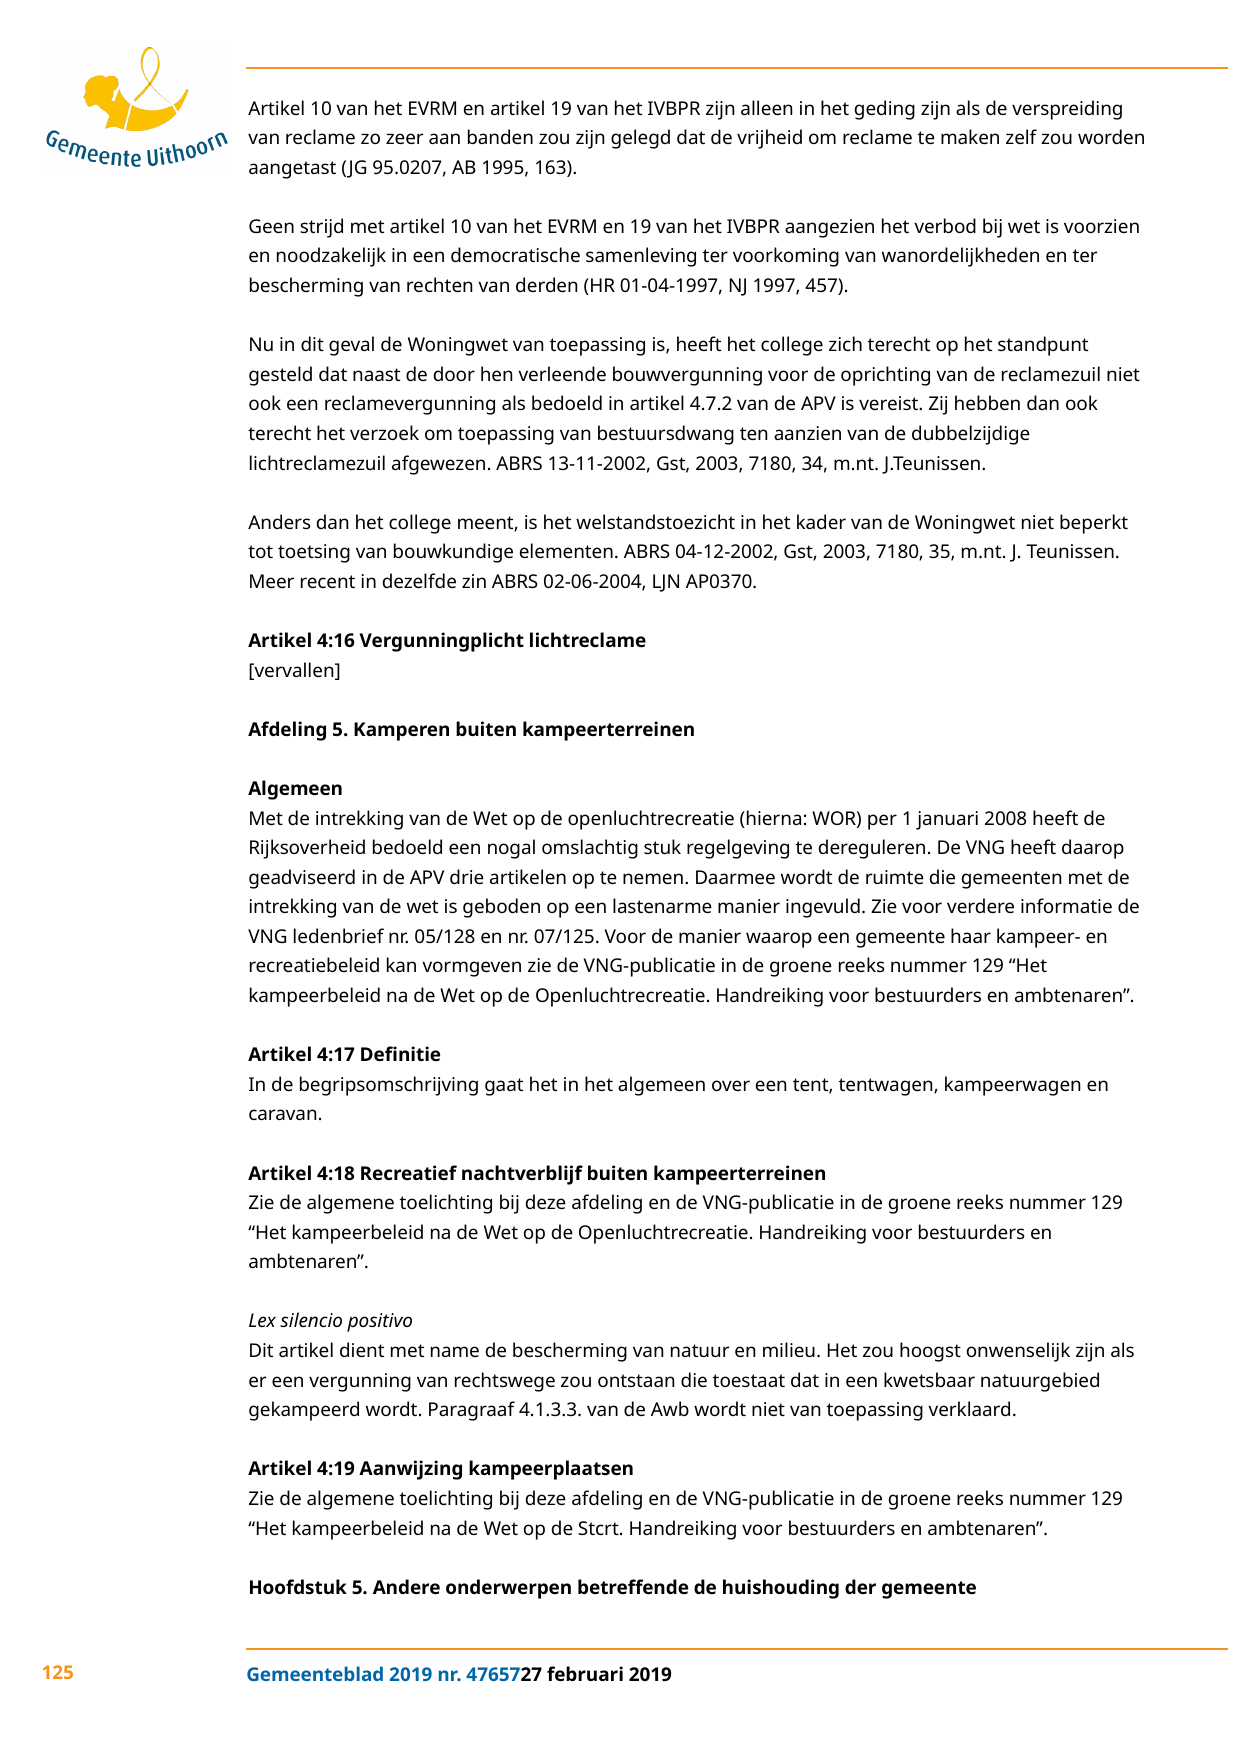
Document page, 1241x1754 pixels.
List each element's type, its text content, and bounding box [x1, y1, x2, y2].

text Zie de algemene toelichting bij deze afdeling en de VNG-publicatie in de groene reeks nummer 129 “Het kampeerbeleid na de Wet op de Openluchtrecreatie. Handreiking voor bestuurders en ambtenaren”. [248, 1189, 1152, 1274]
text Afdeling 5. Kamperen buiten kampeerterreinen [248, 716, 1152, 742]
text Artikel 4:18 Recreatief nachtverblijf buiten kampeerterreinen [248, 1160, 1152, 1186]
text Dit artikel dient met name de bescherming van natuur en milieu. Het zou hoogst onwenselijk zijn als er een vergunning van rechtswege zou ontstaan die toestaat dat in een kwetsbaar natuurgebied gekampeerd wordt. Paragraaf 4.1.3.3. van de Awb wordt niet van toepassing verklaard. [248, 1337, 1152, 1422]
text Artikel 4:17 Definitie [248, 1041, 1152, 1067]
text Algemeen [248, 775, 1152, 801]
text Hoofdstuk 5. Andere onderwerpen betreffende de huishouding der gemeente [248, 1574, 1152, 1600]
text Artikel 4:16 Vergunningplicht lichtreclame [248, 627, 1152, 653]
text Artikel 10 van het EVRM en artikel 19 van het IVBPR zijn alleen in het geding zijn als de verspreiding van reclame zo zeer aan banden zou zijn gelegd dat de vrijheid om reclame te maken zelf zou worden aangetast (JG 95.0207, AB 1995, 163). [248, 95, 1152, 180]
text Lex silencio positivo [248, 1308, 1152, 1333]
text Met de intrekking van de Wet op de openluchtrecreatie (hierna: WOR) per 1 januari 2008 heeft de Rijksoverheid bedoeld een nogal omslachtig stuk regelgeving te dereguleren. De VNG heeft daarop geadviseerd in de APV drie artikelen op te nemen. Daarmee wordt de ruimte die gemeenten met de intrekking van de wet is geboden op een lastenarme manier ingevuld. Zie voor verdere informatie de VNG ledenbrief nr. 05/128 en nr. 07/125. Voor de manier waarop een gemeente haar kampeer- en recreatiebeleid kan vormgeven zie de VNG-publicatie in de groene reeks nummer 129 “Het kampeerbeleid na de Wet op de Openluchtrecreatie. Handreiking voor bestuurders en ambtenaren”. [248, 805, 1152, 1008]
text In de begripsomschrijving gaat het in het algemeen over een tent, tentwagen, kampeerwagen en caravan. [248, 1071, 1152, 1126]
text Meer recent in dezelfde zin ABRS 02-06-2004, LJN AP0370. [248, 568, 1152, 594]
text Zie de algemene toelichting bij deze afdeling en de VNG-publicatie in de groene reeks nummer 129 “Het kampeerbeleid na de Wet op de Stcrt. Handreiking voor bestuurders en ambtenaren”. [248, 1485, 1152, 1541]
text Geen strijd met artikel 10 van het EVRM en 19 van het IVBPR aangezien het verbod bij wet is voorzien en noodzakelijk in een democratische samenleving ter voorkoming van wanordelijkheden en ter bescherming van rechten van derden (HR 01-04-1997, NJ 1997, 457). [248, 213, 1152, 298]
text [vervallen] [248, 657, 1152, 683]
text Nu in dit geval de Woningwet van toepassing is, heeft het college zich terecht op het standpunt gesteld dat naast de door hen verleende bouwvergunning voor de oprichting van de reclamezuil niet ook een reclamevergunning als bedoeld in artikel 4.7.2 van de APV is vereist. Zij hebben dan ook terecht het verzoek om toepassing van bestuursdwang ten aanzien van de dubbelzijdige lichtreclamezuil afgewezen. ABRS 13-11-2002, Gst, 2003, 7180, 34, m.nt. J.Teunissen. [248, 331, 1152, 476]
text Anders dan het college meent, is het welstandstoezicht in het kader van de Woningwet niet beperkt tot toetsing van bouwkundige elementen. ABRS 04-12-2002, Gst, 2003, 7180, 35, m.nt. J. Teunissen. [248, 509, 1152, 564]
text Artikel 4:19 Aanwijzing kampeerplaatsen [248, 1456, 1152, 1481]
picture [41, 47, 231, 172]
